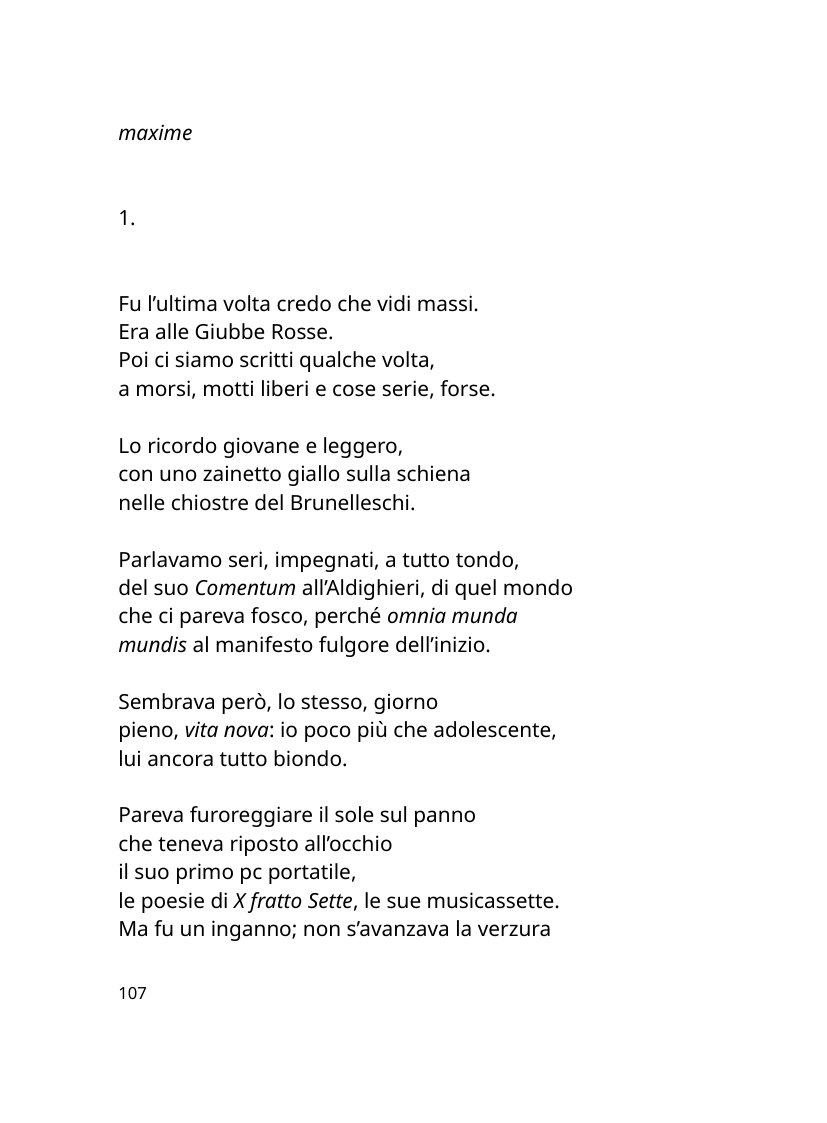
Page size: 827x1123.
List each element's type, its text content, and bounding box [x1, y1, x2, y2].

text maxime [118, 118, 709, 147]
text che ci pareva fosco, perché omnia munda [118, 602, 709, 630]
text Era alle Giubbe Rosse. [118, 317, 709, 346]
text che teneva riposto all’occhio [118, 829, 709, 857]
text del suo Comentum all’Aldighieri, di quel mondo [118, 573, 709, 602]
text Parlavamo seri, impegnati, a tutto tondo, [118, 545, 709, 573]
text lui ancora tutto biondo. [118, 744, 709, 772]
text Fu l’ultima volta credo che vidi massi. [118, 289, 709, 317]
text Lo ricordo giovane e leggero, [118, 431, 709, 459]
text pieno, vita nova: io poco più che adolescente, [118, 715, 709, 744]
text Ma fu un inganno; non s’avanzava la verzura [118, 914, 709, 943]
text 1. [118, 203, 709, 232]
text le poesie di X fratto Sette, le sue musicassette. [118, 886, 709, 914]
text il suo primo pc portatile, [118, 857, 709, 886]
text nelle chiostre del Brunelleschi. [118, 488, 709, 516]
text mundis al manifesto fulgore dell’inizio. [118, 630, 709, 658]
text a morsi, motti liberi e cose serie, forse. [118, 374, 709, 402]
text con uno zainetto giallo sulla schiena [118, 459, 709, 488]
text Poi ci siamo scritti qualche volta, [118, 346, 709, 374]
text Sembrava però, lo stesso, giorno [118, 687, 709, 715]
text Pareva furoreggiare il sole sul panno [118, 801, 709, 829]
